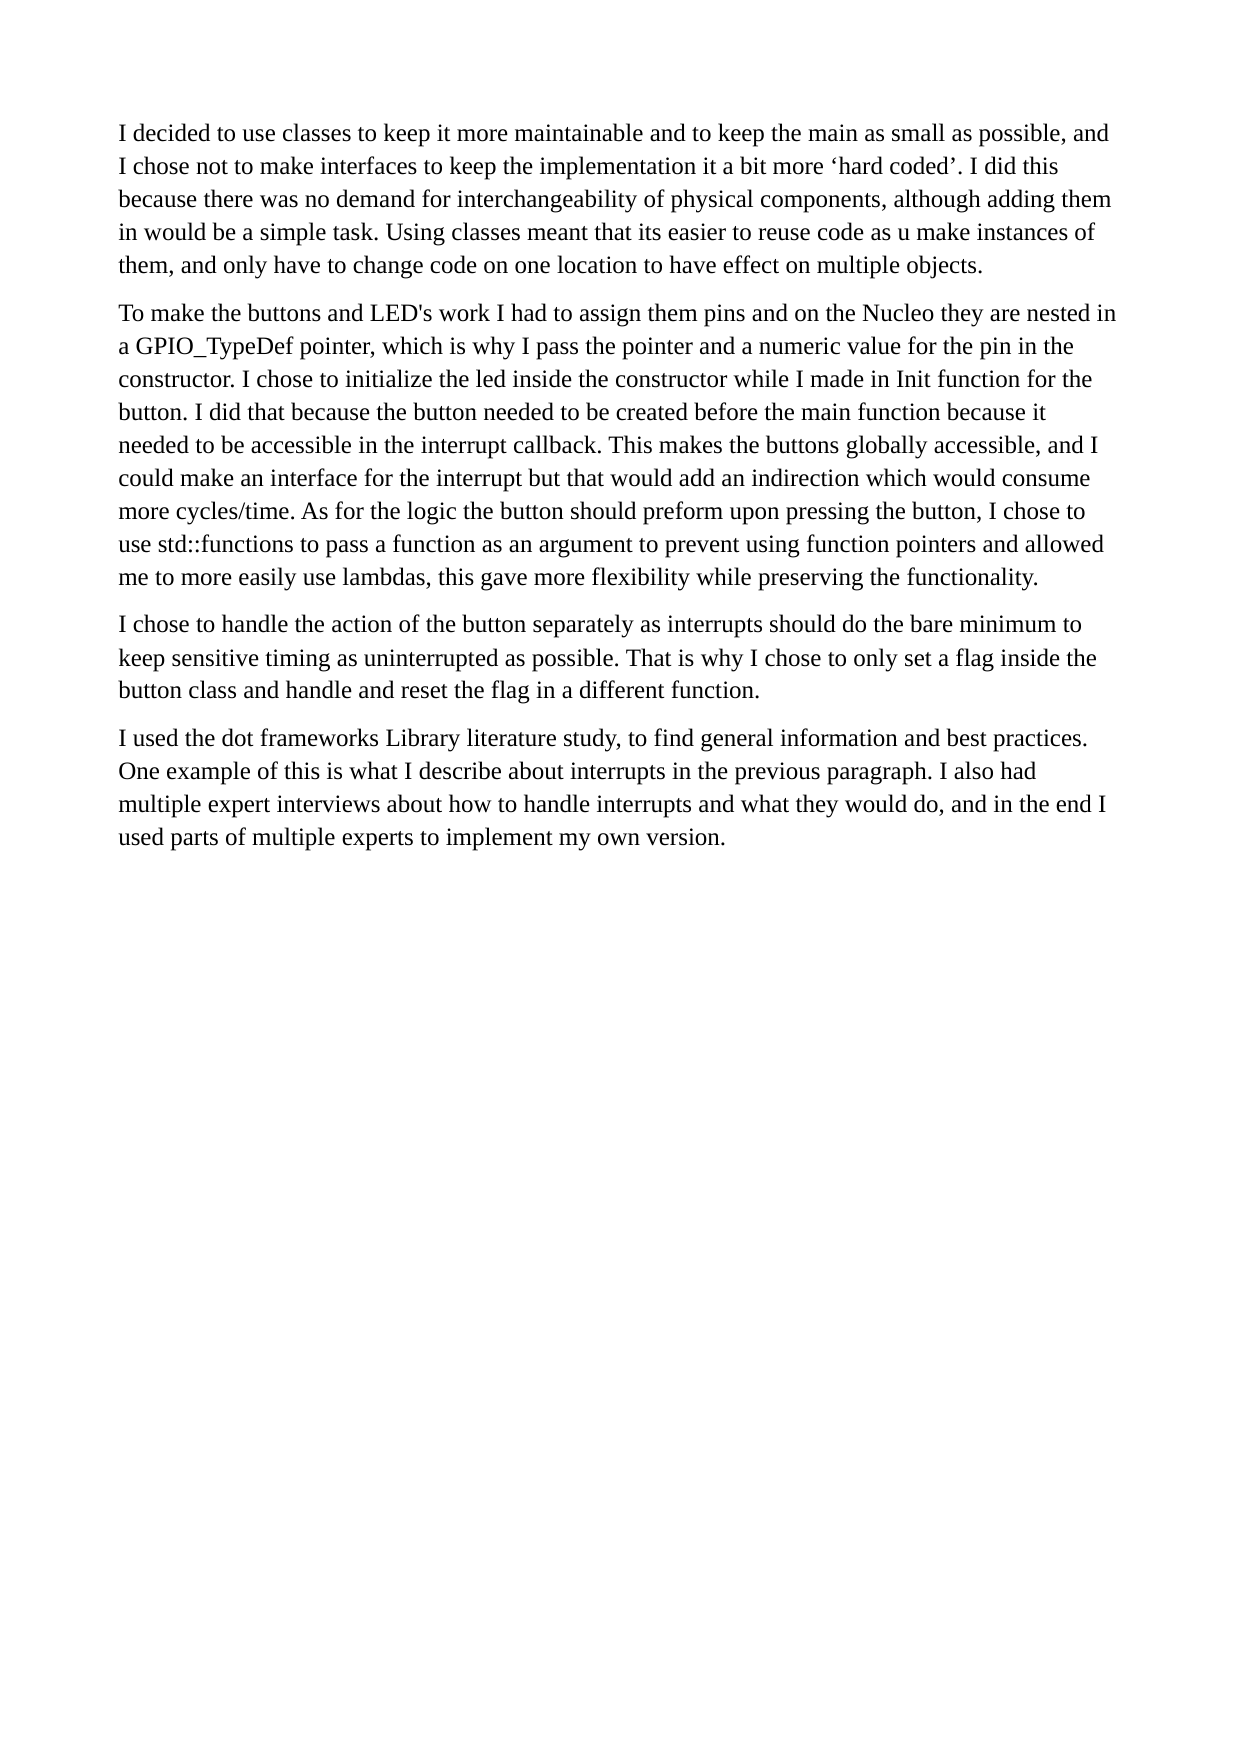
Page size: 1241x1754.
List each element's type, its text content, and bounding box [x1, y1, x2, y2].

text I used the dot frameworks Library literature study, to find general information and best practices. One example of this is what I describe about interrupts in the previous paragraph. I also had multiple expert interviews about how to handle interrupts and what they would do, and in the end I used parts of multiple experts to implement my own version. [118, 723, 1122, 851]
text To make the buttons and LED's work I had to assign them pins and on the Nucleo they are nested in a GPIO_TypeDef pointer, which is why I pass the pointer and a numeric value for the pin in the constructor. I chose to initialize the led inside the constructor while I made in Init function for the button. I did that because the button needed to be created before the main function because it needed to be accessible in the interrupt callback. This makes the buttons globally accessible, and I could make an interface for the interrupt but that would add an indirection which would consume more cycles/time. As for the logic the button should preform upon pressing the button, I chose to use std::functions to pass a function as an argument to prevent using function pointers and allowed me to more easily use lambdas, this gave more flexibility while preserving the functionality. [118, 298, 1122, 591]
text I chose to handle the action of the button separately as interrupts should do the bare minimum to keep sensitive timing as uninterrupted as possible. That is why I chose to only set a flag inside the button class and handle and reset the flag in a different function. [118, 609, 1122, 704]
text I decided to use classes to keep it more maintainable and to keep the main as small as possible, and I chose not to make interfaces to keep the implementation it a bit more ‘hard coded’. I did this because there was no demand for interchangeability of physical components, although adding them in would be a simple task. Using classes meant that its easier to reuse code as u make instances of them, and only have to change code on one location to have effect on multiple objects. [118, 118, 1122, 279]
